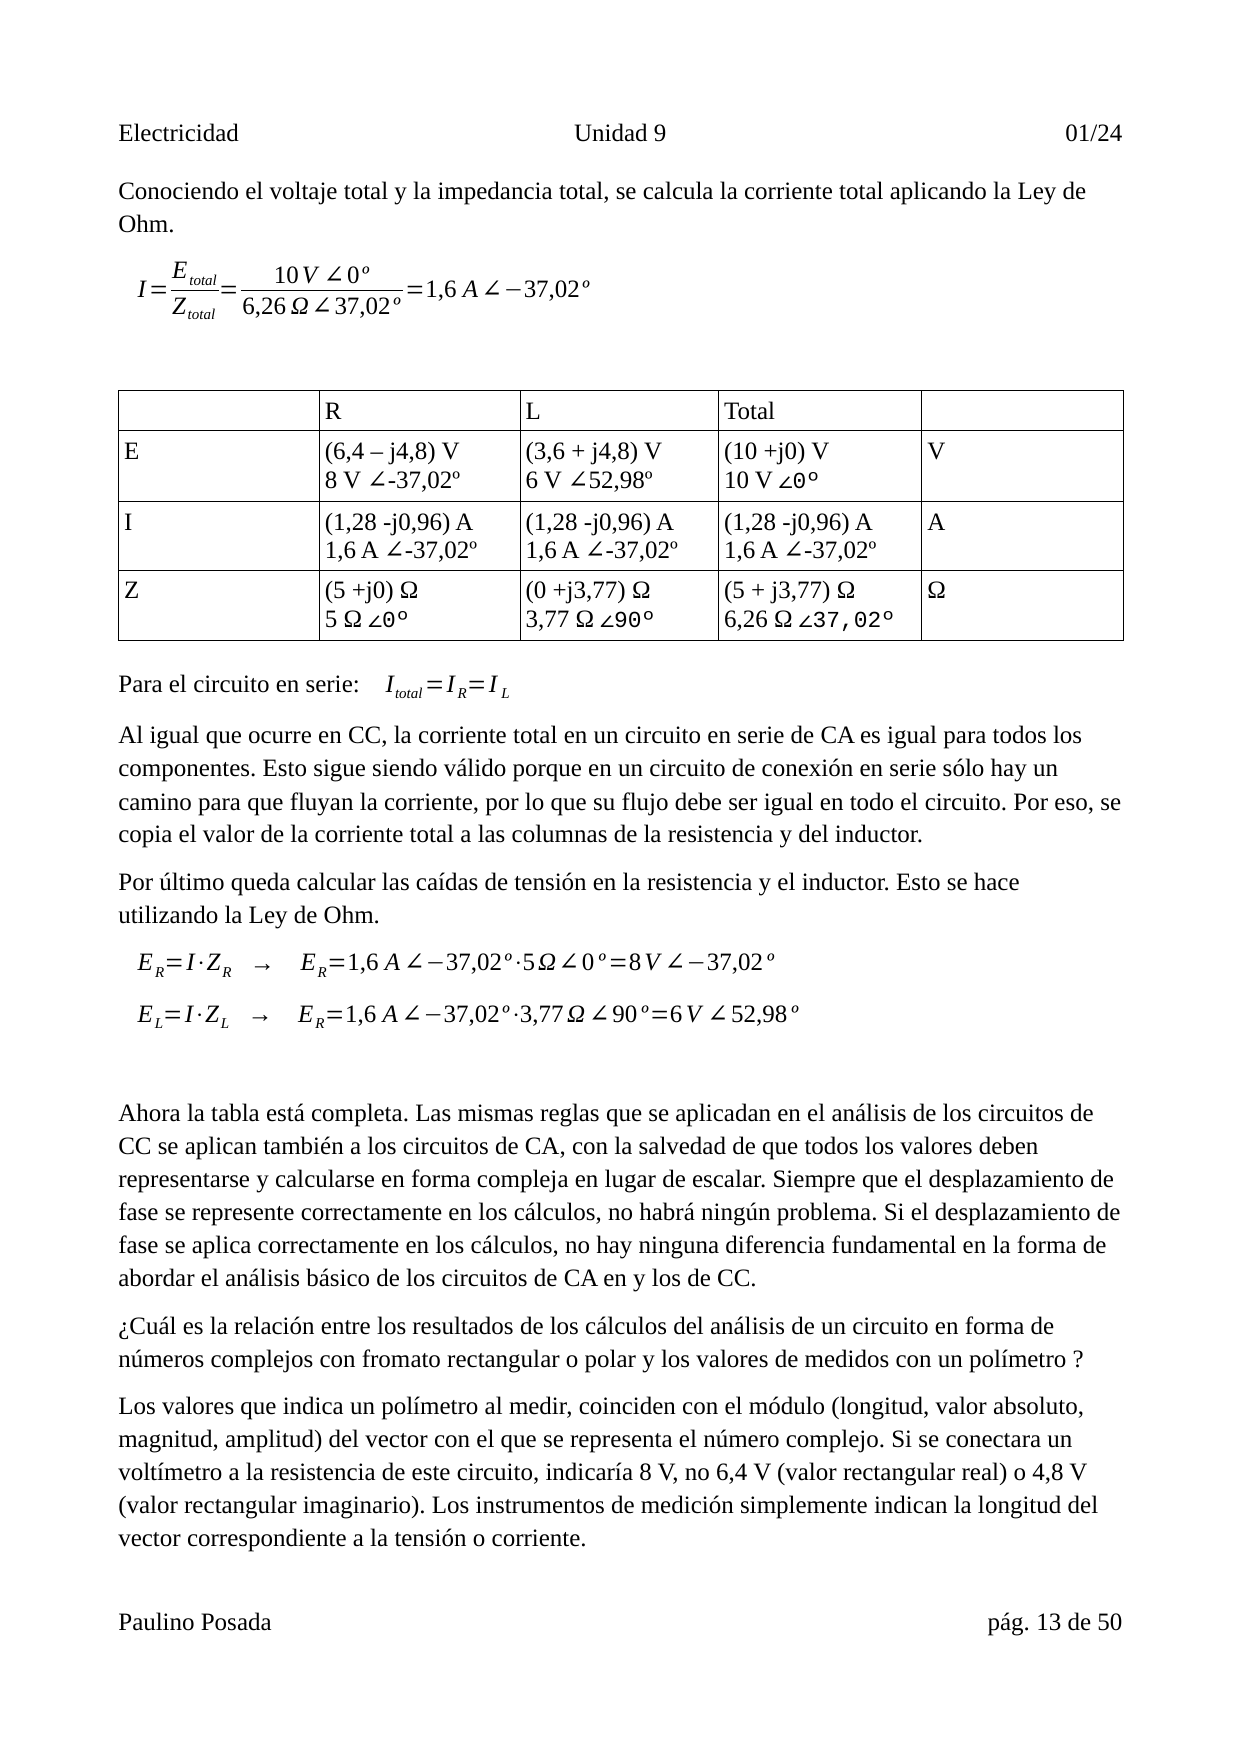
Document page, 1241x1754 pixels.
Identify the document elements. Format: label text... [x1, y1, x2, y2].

text Para el circuito en serie: [118, 669, 1122, 702]
table_header [119, 391, 319, 430]
text Ahora la tabla está completa. Las mismas reglas que se aplicadan en el análisis de los circuitos de CC se aplican también a los circuitos de CA, con la salvedad de que todos los valores deben representarse y calcularse en forma compleja en lugar de escalar. Siempre que el desplazamiento de fase se represente correctamente en los cálculos, no habrá ningún problema. Si el desplazamiento de fase se aplica correctamente en los cálculos, no hay ninguna diferencia fundamental en la forma de abordar el análisis básico de los circuitos de CA en y los de CC. [118, 1098, 1122, 1292]
table_cell (1,28 -j0,96) A 1,6 A ∠-37,02º [521, 502, 718, 570]
text Los valores que indica un polímetro al medir, coinciden con el módulo (longitud, valor absoluto, magnitud, amplitud) del vector con el que se representa el número complejo. Si se conectara un voltímetro a la resistencia de este circuito, indicaría 8 V, no 6,4 V (valor rectangular real) o 4,8 V (valor rectangular imaginario). Los instrumentos de medición simplemente indican la longitud del vector correspondiente a la tensión o corriente. [118, 1391, 1122, 1552]
text Al igual que ocurre en CC, la corriente total en un circuito en serie de CA es igual para todos los componentes. Esto sigue siendo válido porque en un circuito de conexión en serie sólo hay un camino para que fluyan la corriente, por lo que su flujo debe ser igual en todo el circuito. Por eso, se copia el valor de la corriente total a las columnas de la resistencia y del inductor. [118, 721, 1122, 848]
text Por último queda calcular las caídas de tensión en la resistencia y el inductor. Esto se hace utilizando la Ley de Ohm. [118, 867, 1122, 929]
table_header Total [719, 391, 921, 430]
text ¿Cuál es la relación entre los resultados de los cálculos del análisis de un circuito en forma de números complejos con fromato rectangular o polar y los valores de medidos con un polímetro ? [118, 1311, 1122, 1373]
table_header [922, 391, 1123, 430]
table_cell (1,28 -j0,96) A 1,6 A ∠-37,02º [719, 502, 921, 570]
table_header R [320, 391, 520, 430]
text → [118, 999, 1122, 1032]
table_cell Ω [922, 571, 1123, 640]
table_cell V [922, 431, 1123, 501]
table_cell (0 +j3,77) Ω 3,77 Ω ∠90º [521, 571, 718, 640]
text Conociendo el voltaje total y la impedancia total, se calcula la corriente total aplicando la Ley de Ohm. [118, 176, 1122, 238]
table_cell (5 +j0) Ω 5 Ω ∠0º [320, 571, 520, 640]
table_cell (10 +j0) V 10 V ∠0º [719, 431, 921, 501]
table_cell Z [119, 571, 319, 640]
table_cell (6,4 – j4,8) V 8 V ∠-37,02º [320, 431, 520, 501]
text → [118, 948, 1122, 980]
table_header L [521, 391, 718, 430]
table_cell (1,28 -j0,96) A 1,6 A ∠-37,02º [320, 502, 520, 570]
table_cell (5 + j3,77) Ω 6,26 Ω ∠37,02º [719, 571, 921, 640]
table_cell (3,6 + j4,8) V 6 V ∠52,98º [521, 431, 718, 501]
table_cell I [119, 502, 319, 570]
table_cell A [922, 502, 1123, 570]
table_cell E [119, 431, 319, 501]
